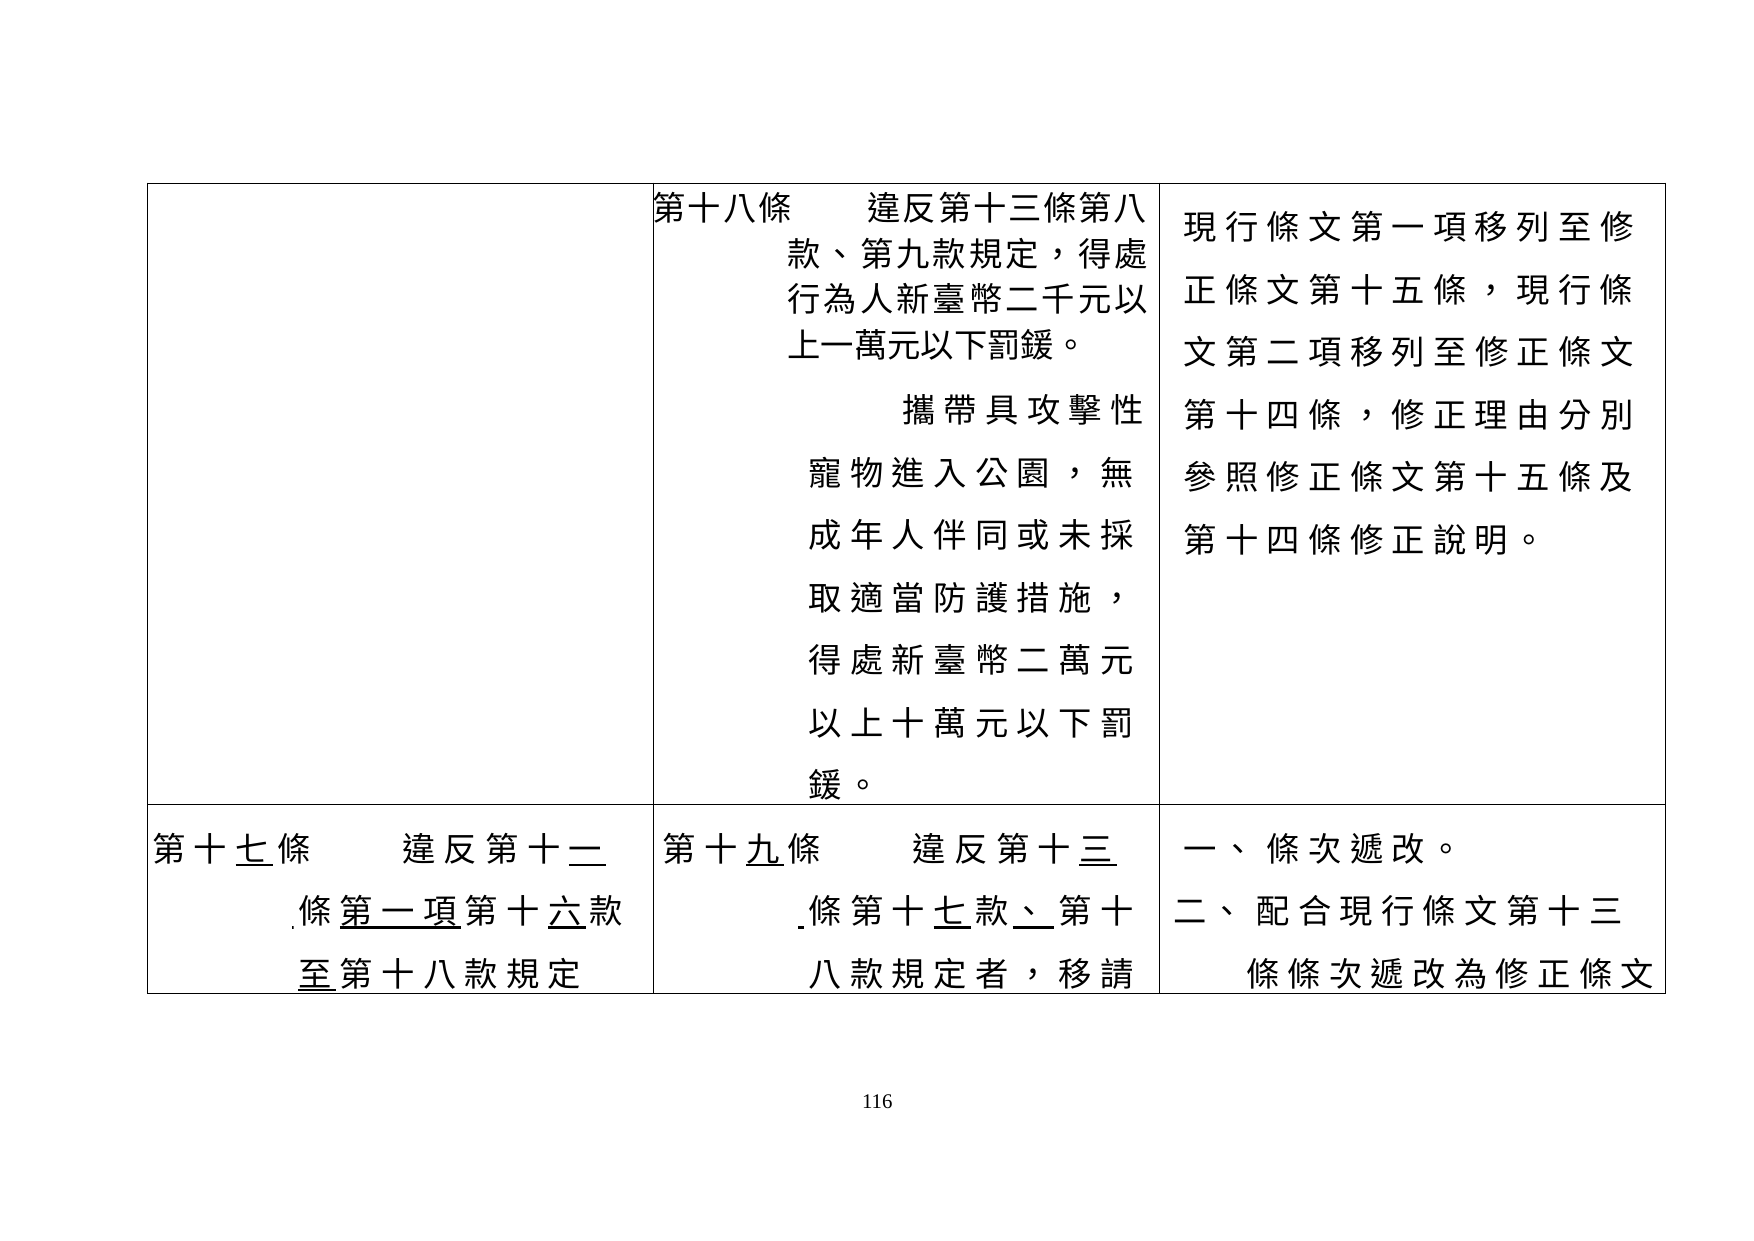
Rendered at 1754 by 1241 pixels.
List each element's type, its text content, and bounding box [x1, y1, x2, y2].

table_cell [148, 184, 653, 804]
table_cell 第十九條 違反第十三條第十七款、第十八款規定者，移請 [654, 805, 1159, 993]
table_cell 第十八條 違反第十三條第八款、第九款規定，得處行為人新臺幣二千元以上一萬元以下罰鍰。 攜帶具攻擊性寵物進入公園，無成年人伴同或未採取適當防護措施，得處新臺幣二萬元以上十萬元以下罰鍰。 [654, 184, 1159, 804]
table_cell 現行條文第一項移列至修正條文第十五條，現行條文第二項移列至修正條文第十四條，修正理由分別參照修正條文第十五條及第十四條修正說明。 [1160, 184, 1665, 804]
table_cell 一、條次遞改。 二、配合現行條文第十三條條次遞改為修正條文 [1160, 805, 1665, 993]
table_cell 第十七條 違反第十一條第一項第十六款至第十八款規定 [148, 805, 653, 993]
